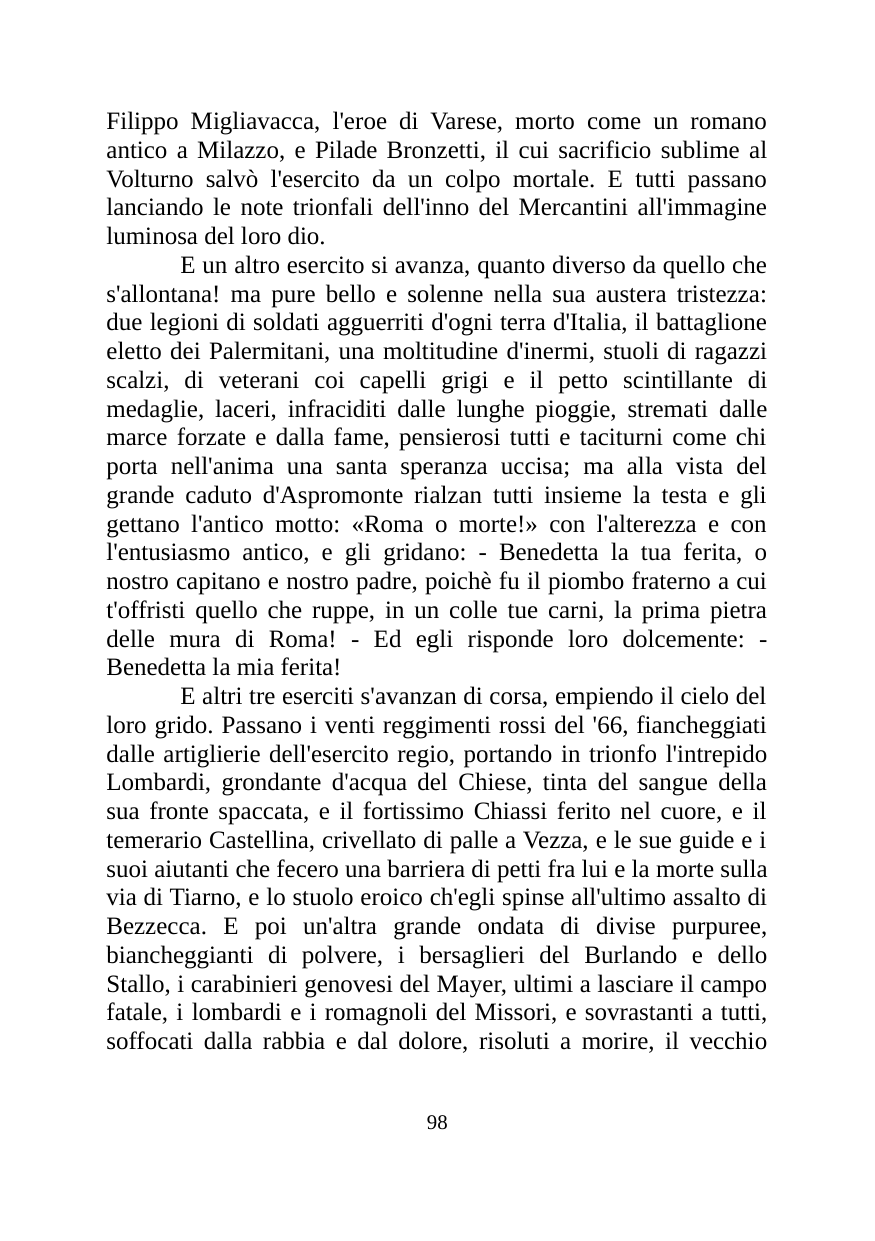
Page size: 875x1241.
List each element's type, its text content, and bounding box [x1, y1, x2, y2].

text E altri tre eserciti s'avanzan di corsa, empiendo il cielo del loro grido. Passano i venti reggimenti rossi del '66, fiancheggiati dalle artiglierie dell'esercito regio, portando in trionfo l'intrepido Lombardi, grondante d'acqua del Chiese, tinta del sangue della sua fronte spaccata, e il fortissimo Chiassi ferito nel cuore, e il temerario Castellina, crivellato di palle a Vezza, e le sue guide e i suoi aiutanti che fecero una barriera di petti fra lui e la morte sulla via di Tiarno, e lo stuolo eroico ch'egli spinse all'ultimo assalto di Bezzecca. E poi un'altra grande ondata di divise purpuree, biancheggianti di polvere, i bersaglieri del Burlando e dello Stallo, i carabinieri genovesi del Mayer, ultimi a lasciare il campo fatale, i lombardi e i romagnoli del Missori, e sovrastanti a tutti, soffocati dalla rabbia e dal dolore, risoluti a morire, il vecchio [106, 681, 768, 1055]
text Filippo Migliavacca, l'eroe di Varese, morto come un romano antico a Milazzo, e Pilade Bronzetti, il cui sacrificio sublime al Volturno salvò l'esercito da un colpo mortale. E tutti passano lanciando le note trionfali dell'inno del Mercantini all'immagine luminosa del loro dio. [106, 106, 768, 250]
text E un altro esercito si avanza, quanto diverso da quello che s'allontana! ma pure bello e solenne nella sua austera tristezza: due legioni di soldati agguerriti d'ogni terra d'Italia, il battaglione eletto dei Palermitani, una moltitudine d'inermi, stuoli di ragazzi scalzi, di veterani coi capelli grigi e il petto scintillante di medaglie, laceri, infraciditi dalle lunghe pioggie, stremati dalle marce forzate e dalla fame, pensierosi tutti e taciturni come chi porta nell'anima una santa speranza uccisa; ma alla vista del grande caduto d'Aspromonte rialzan tutti insieme la testa e gli gettano l'antico motto: «Roma o morte!» con l'alterezza e con l'entusiasmo antico, e gli gridano: - Benedetta la tua ferita, o nostro capitano e nostro padre, poichè fu il piombo fraterno a cui t'offristi quello che ruppe, in un colle tue carni, la prima pietra delle mura di Roma! - Ed egli risponde loro dolcemente: - Benedetta la mia ferita! [106, 250, 768, 681]
